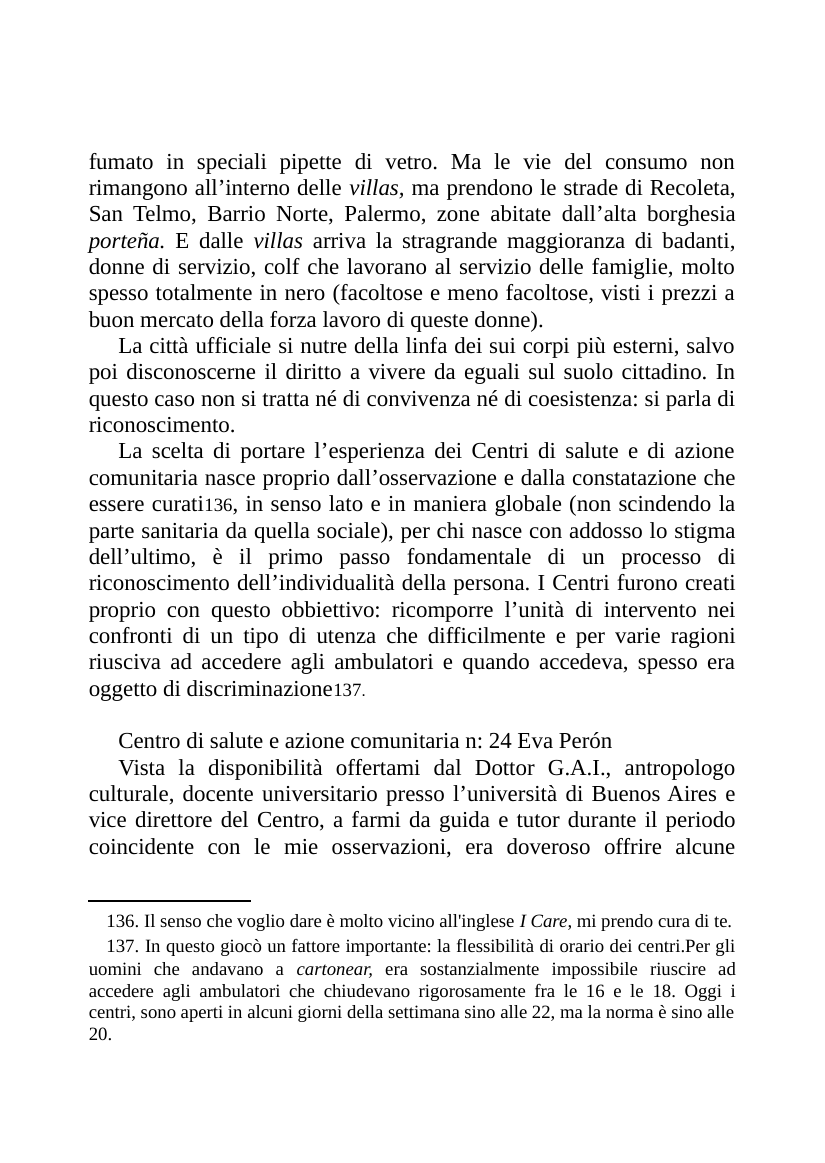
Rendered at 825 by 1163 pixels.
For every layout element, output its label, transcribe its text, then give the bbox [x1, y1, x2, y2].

text Centro di salute e azione comunitaria n: 24 Eva Perón [88, 727, 736, 754]
text Vista la disponibilità offertami dal Dottor G.A.I., antropologo culturale, docente universitario presso l’università di Buenos Aires e vice direttore del Centro, a farmi da guida e tutor durante il periodo coincidente con le mie osservazioni, era doveroso offrire alcune [88, 754, 736, 859]
text In questo giocò un fattore importante: la flessibilità di orario dei centri.Per gli uomini che andavano a cartonear, era sostanzialmente impossibile riuscire ad accedere agli ambulatori che chiudevano rigorosamente fra le 16 e le 18. Oggi i centri, sono aperti in alcuni giorni della settimana sino alle 22, ma la norma è sino alle 20. [88, 933, 736, 1044]
text La città ufficiale si nutre della linfa dei sui corpi più esterni, salvo poi disconoscerne il diritto a vivere da eguali sul suolo cittadino. In questo caso non si tratta né di convivenza né di coesistenza: si parla di riconoscimento. [88, 332, 736, 438]
text Il senso che voglio dare è molto vicino all'inglese I Care, mi prendo cura di te. [88, 907, 736, 933]
text fumato in speciali pipette di vetro. Ma le vie del consumo non rimangono all’interno delle villas, ma prendono le strade di Recoleta, San Telmo, Barrio Norte, Palermo, zone abitate dall’alta borghesia porteña. E dalle villas arriva la stragrande maggioranza di badanti, donne di servizio, colf che lavorano al servizio delle famiglie, molto spesso totalmente in nero (facoltose e meno facoltose, visti i prezzi a buon mercato della forza lavoro di queste donne). [88, 148, 736, 332]
text La scelta di portare l’esperienza dei Centri di salute e di azione comunitaria nasce proprio dall’osservazione e dalla constatazione che essere curati, in senso lato e in maniera globale (non scindendo la parte sanitaria da quella sociale), per chi nasce con addosso lo stigma dell’ultimo, è il primo passo fondamentale di un processo di riconoscimento dell’individualità della persona. I Centri furono creati proprio con questo obbiettivo: ricomporre l’unità di intervento nei confronti di un tipo di utenza che difficilmente e per varie ragioni riusciva ad accedere agli ambulatori e quando accedeva, spesso era oggetto di discriminazione. [88, 438, 736, 701]
